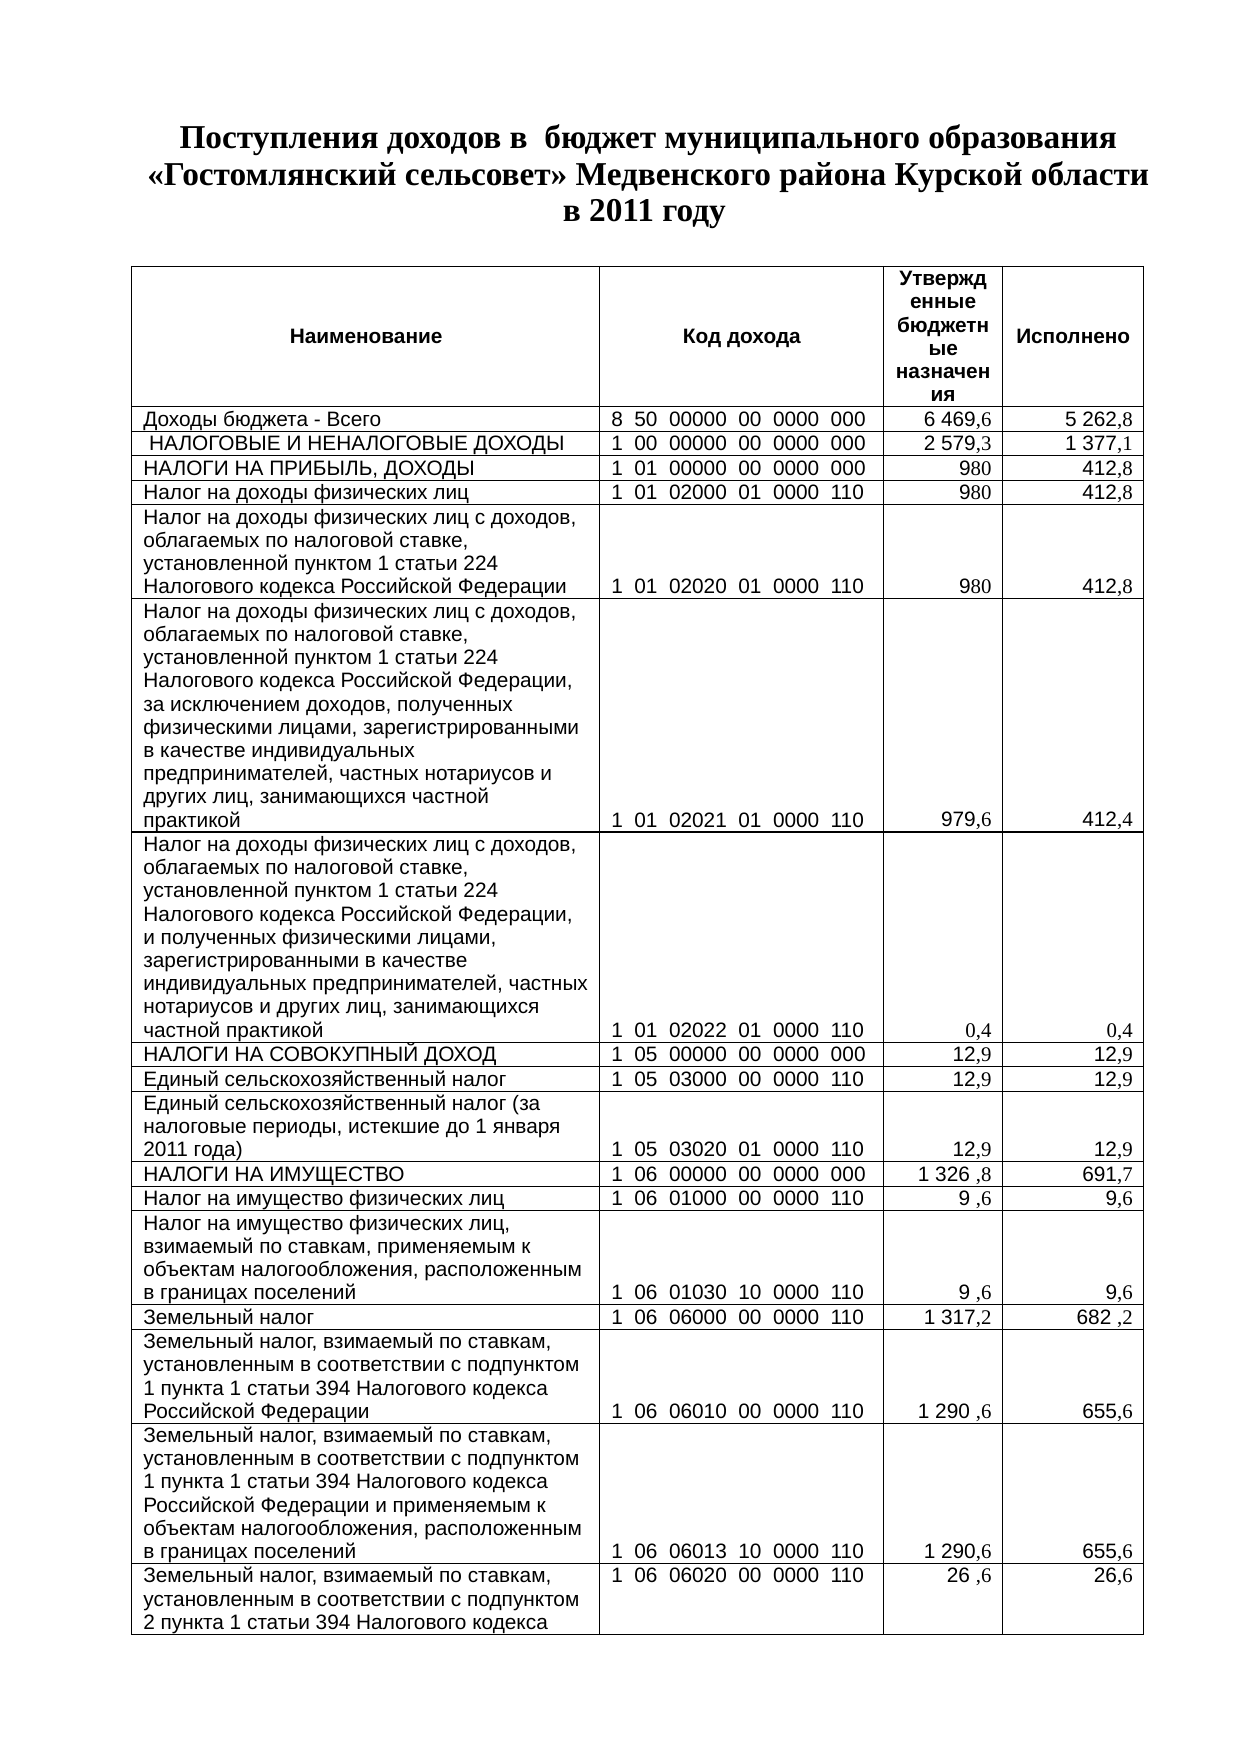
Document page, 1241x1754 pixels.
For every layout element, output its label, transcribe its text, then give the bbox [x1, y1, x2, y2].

table_cell Земельный налог, взимаемый по ставкам, установленным в соответствии с подпунктом 2 пункта 1 статьи 394 Налогового кодекса [132, 1564, 599, 1634]
table_cell 1 00 00000 00 0000 000 [600, 432, 883, 455]
table_cell Налог на имущество физических лиц, взимаемый по ставкам, применяемым к объектам налогообложения, расположенным в границах поселений [132, 1211, 599, 1304]
table_cell 1 06 06020 00 0000 110 [600, 1564, 883, 1634]
table_cell 1 326 ,8 [884, 1162, 1002, 1186]
table_cell 1 01 02000 01 0000 110 [600, 481, 883, 504]
table_cell НАЛОГИ НА ИМУЩЕСТВО [132, 1162, 599, 1186]
table_header Наименование [132, 267, 599, 406]
table_cell 412,8 [1003, 456, 1143, 480]
table_cell 6 469,6 [884, 407, 1002, 431]
table_cell 12,9 [884, 1092, 1002, 1161]
table_cell 1 05 00000 00 0000 000 [600, 1043, 883, 1066]
table_cell 5 262,8 [1003, 407, 1143, 431]
table_cell 26 ,6 [884, 1564, 1002, 1634]
table_cell 1 01 00000 00 0000 000 [600, 456, 883, 480]
table_cell 655,6 [1003, 1424, 1143, 1563]
text Поступления доходов в бюджет муниципального образования «Гостомлянский сельсовет» Медвенского района Курской области в 2011 году [147, 118, 1149, 229]
table_cell 12,9 [884, 1067, 1002, 1091]
table_cell 1 06 06013 10 0000 110 [600, 1424, 883, 1563]
table_cell 2 579,3 [884, 432, 1002, 455]
table_cell Налог на доходы физических лиц с доходов, облагаемых по налоговой ставке, установленной пунктом 1 статьи 224 Налогового кодекса Российской Федерации, и полученных физическими лицами, зарегистрированными в качестве индивидуальных предпринимателей, частных нотариусов и других лиц, занимающихся частной практикой [132, 833, 599, 1042]
table_cell 12,9 [1003, 1043, 1143, 1066]
table_cell 9 ,6 [884, 1187, 1002, 1210]
table_cell НАЛОГИ НА ПРИБЫЛЬ, ДОХОДЫ [132, 456, 599, 480]
table_cell НАЛОГОВЫЕ И НЕНАЛОГОВЫЕ ДОХОДЫ [132, 432, 599, 455]
table_cell 12,9 [1003, 1067, 1143, 1091]
table_cell Единый сельскохозяйственный налог [132, 1067, 599, 1091]
table_cell Земельный налог, взимаемый по ставкам, установленным в соответствии с подпунктом 1 пункта 1 статьи 394 Налогового кодекса Российской Федерации и применяемым к объектам налогообложения, расположенным в границах поселений [132, 1424, 599, 1563]
table_cell Доходы бюджета - Всего [132, 407, 599, 431]
table_cell 1 290 ,6 [884, 1330, 1002, 1423]
table_header Код дохода [600, 267, 883, 406]
table_cell 412,4 [1003, 599, 1143, 831]
table_cell 1 290,6 [884, 1424, 1002, 1563]
table_cell 980 [884, 505, 1002, 598]
table_cell Земельный налог [132, 1305, 599, 1329]
table_cell НАЛОГИ НА СОВОКУПНЫЙ ДОХОД [132, 1043, 599, 1066]
table_cell Налог на доходы физических лиц с доходов, облагаемых по налоговой ставке, установленной пунктом 1 статьи 224 Налогового кодекса Российской Федерации [132, 505, 599, 598]
table_cell 1 06 06000 00 0000 110 [600, 1305, 883, 1329]
table_cell 9,6 [1003, 1187, 1143, 1210]
table_cell 1 01 02021 01 0000 110 [600, 599, 883, 831]
table_cell 980 [884, 481, 1002, 504]
table_cell 9,6 [1003, 1211, 1143, 1304]
table_cell Налог на доходы физических лиц с доходов, облагаемых по налоговой ставке, установленной пунктом 1 статьи 224 Налогового кодекса Российской Федерации, за исключением доходов, полученных физическими лицами, зарегистрированными в качестве индивидуальных предпринимателей, частных нотариусов и других лиц, занимающихся частной практикой [132, 599, 599, 831]
table_cell 682 ,2 [1003, 1305, 1143, 1329]
table_cell 1 06 01000 00 0000 110 [600, 1187, 883, 1210]
table_header Исполнено [1003, 267, 1143, 406]
table_cell 0,4 [1003, 833, 1143, 1042]
table_cell 980 [884, 456, 1002, 480]
table_cell 979,6 [884, 599, 1002, 831]
table_cell 1 06 01030 10 0000 110 [600, 1211, 883, 1304]
table_cell 1 377,1 [1003, 432, 1143, 455]
table_cell 1 06 06010 00 0000 110 [600, 1330, 883, 1423]
table_cell 412,8 [1003, 481, 1143, 504]
table_cell 655,6 [1003, 1330, 1143, 1423]
table_cell 1 01 02022 01 0000 110 [600, 833, 883, 1042]
table_cell 9 ,6 [884, 1211, 1002, 1304]
table_cell 12,9 [884, 1043, 1002, 1066]
table_cell 1 06 00000 00 0000 000 [600, 1162, 883, 1186]
table_header Утвержденные бюджетные назначения [884, 267, 1002, 406]
table_cell 12,9 [1003, 1092, 1143, 1161]
table_cell 412,8 [1003, 505, 1143, 598]
table_cell 1 05 03020 01 0000 110 [600, 1092, 883, 1161]
table_cell 8 50 00000 00 0000 000 [600, 407, 883, 431]
table_cell Земельный налог, взимаемый по ставкам, установленным в соответствии с подпунктом 1 пункта 1 статьи 394 Налогового кодекса Российской Федерации [132, 1330, 599, 1423]
table_cell Единый сельскохозяйственный налог (за налоговые периоды, истекшие до 1 января 2011 года) [132, 1092, 599, 1161]
table_cell 1 05 03000 00 0000 110 [600, 1067, 883, 1091]
table_cell 1 317,2 [884, 1305, 1002, 1329]
table_cell 1 01 02020 01 0000 110 [600, 505, 883, 598]
table_cell 0,4 [884, 833, 1002, 1042]
table_cell Налог на доходы физических лиц [132, 481, 599, 504]
table_cell 691,7 [1003, 1162, 1143, 1186]
table_cell 26,6 [1003, 1564, 1143, 1634]
table_cell Налог на имущество физических лиц [132, 1187, 599, 1210]
